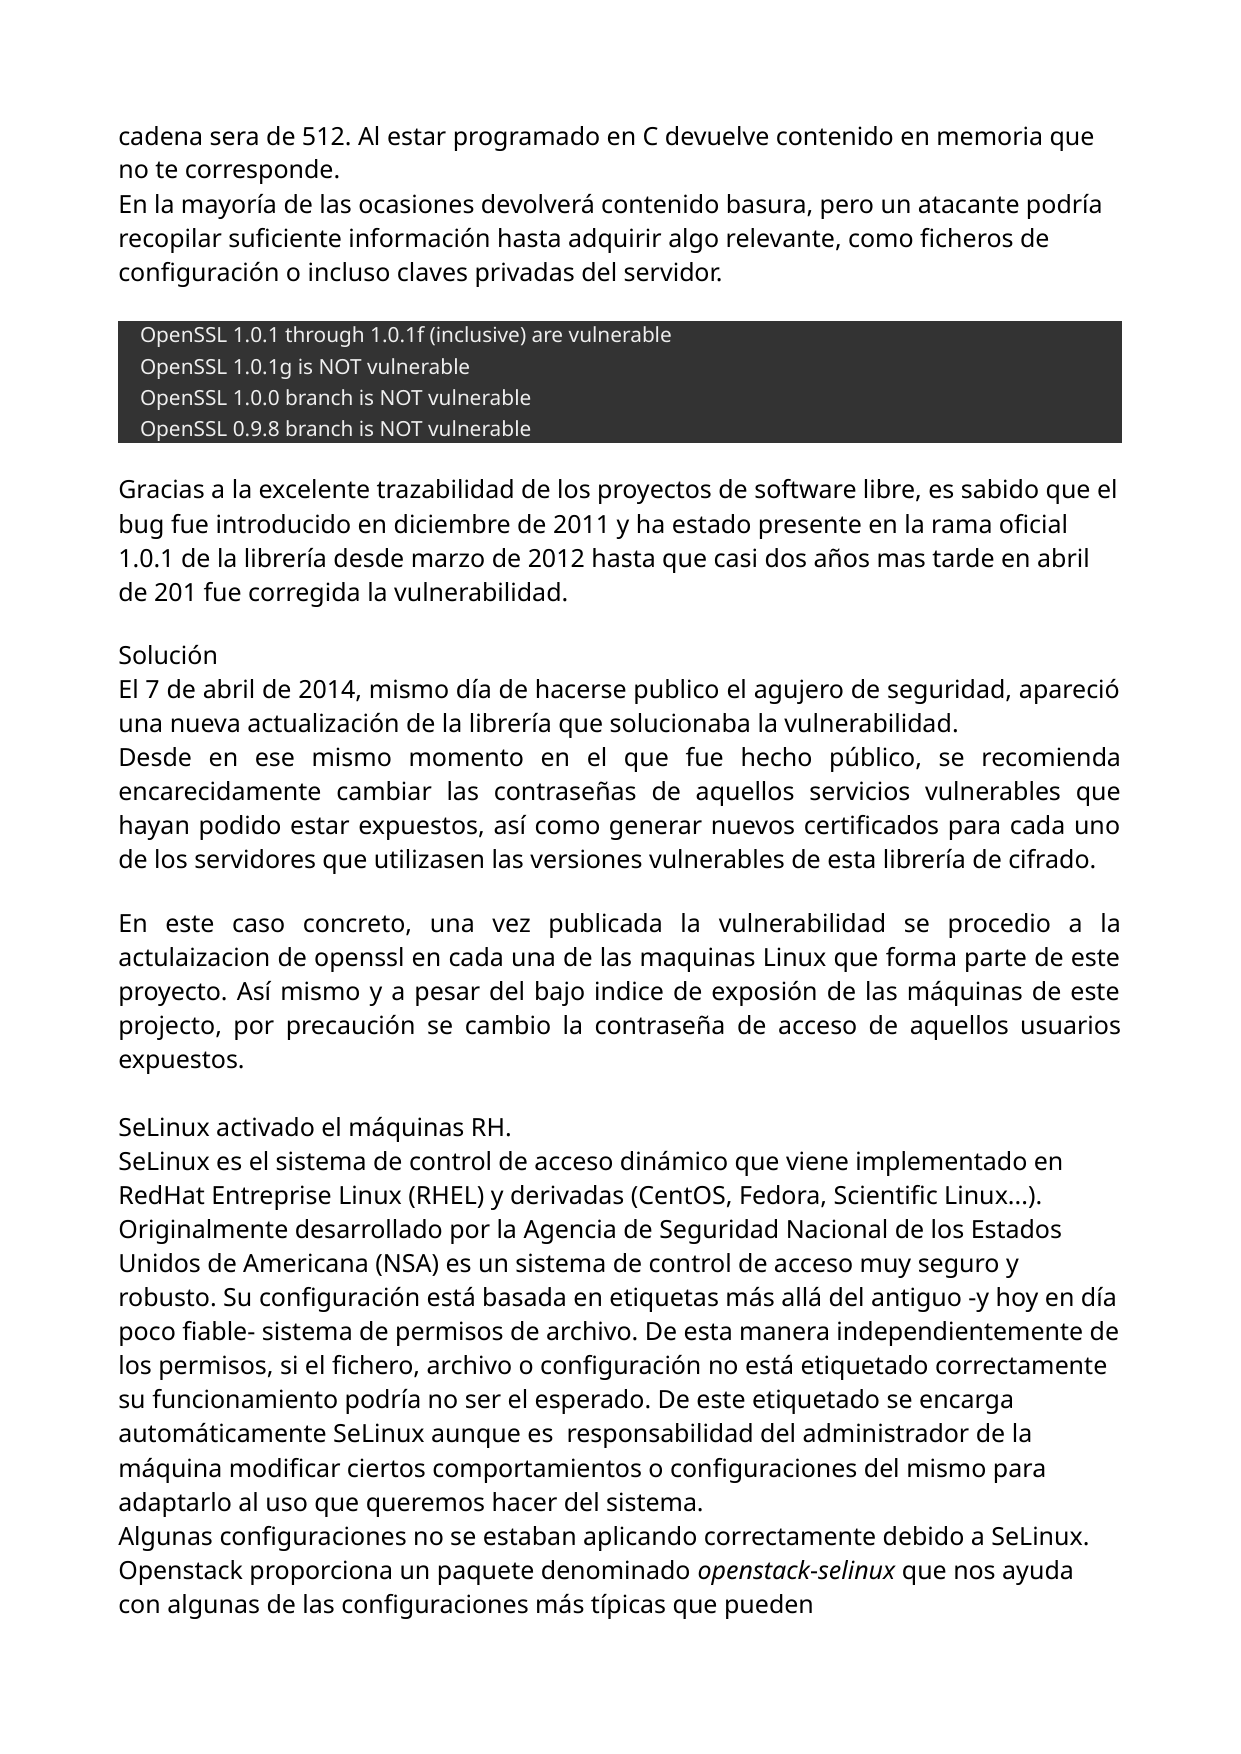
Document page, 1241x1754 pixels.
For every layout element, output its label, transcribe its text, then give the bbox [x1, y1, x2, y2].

text cadena sera de 512. Al estar programado en C devuelve contenido en memoria que no te corresponde. [118, 118, 1122, 186]
text El 7 de abril de 2014, mismo día de hacerse publico el agujero de seguridad, apareció una nueva actualización de la librería que solucionaba la vulnerabilidad. [118, 672, 1122, 740]
text OpenSSL 1.0.1 through 1.0.1f (inclusive) are vulnerable [118, 321, 1122, 349]
text SeLinux activado el máquinas RH. [118, 1109, 1122, 1144]
text OpenSSL 1.0.0 branch is NOT vulnerable [118, 383, 1122, 412]
text En este caso concreto, una vez publicada la vulnerabilidad se procedio a la actulaizacion de openssl en cada una de las maquinas Linux que forma parte de este proyecto. Así mismo y a pesar del bajo indice de exposión de las máquinas de este projecto, por precaución se cambio la contraseña de acceso de aquellos usuarios expuestos. [118, 905, 1122, 1076]
text SeLinux es el sistema de control de acceso dinámico que viene implementado en RedHat Entreprise Linux (RHEL) y derivadas (CentOS, Fedora, Scientific Linux...). Originalmente desarrollado por la Agencia de Seguridad Nacional de los Estados Unidos de Americana (NSA) es un sistema de control de acceso muy seguro y robusto. Su configuración está basada en etiquetas más allá del antiguo -y hoy en día poco fiable- sistema de permisos de archivo. De esta manera independientemente de los permisos, si el fichero, archivo o configuración no está etiquetado correctamente su funcionamiento podría no ser el esperado. De este etiquetado se encarga automáticamente SeLinux aunque es responsabilidad del administrador de la máquina modificar ciertos comportamientos o configuraciones del mismo para adaptarlo al uso que queremos hacer del sistema. [118, 1144, 1122, 1518]
text Algunas configuraciones no se estaban aplicando correctamente debido a SeLinux. [118, 1518, 1122, 1552]
text Openstack proporciona un paquete denominado openstack-selinux que nos ayuda con algunas de las configuraciones más típicas que pueden [118, 1552, 1122, 1621]
text Solución [118, 638, 1122, 672]
text En la mayoría de las ocasiones devolverá contenido basura, pero un atacante podría recopilar suficiente información hasta adquirir algo relevante, como ficheros de configuración o incluso claves privadas del servidor. [118, 186, 1122, 288]
text OpenSSL 0.9.8 branch is NOT vulnerable [118, 414, 1122, 443]
text OpenSSL 1.0.1g is NOT vulnerable [118, 352, 1122, 380]
text Desde en ese mismo momento en el que fue hecho público, se recomienda encarecidamente cambiar las contraseñas de aquellos servicios vulnerables que hayan podido estar expuestos, así como generar nuevos certificados para cada uno de los servidores que utilizasen las versiones vulnerables de esta librería de cifrado. [118, 740, 1122, 876]
text Gracias a la excelente trazabilidad de los proyectos de software libre, es sabido que el bug fue introducido en diciembre de 2011 y ha estado presente en la rama oficial 1.0.1 de la librería desde marzo de 2012 hasta que casi dos años mas tarde en abril de 201 fue corregida la vulnerabilidad. [118, 472, 1122, 608]
